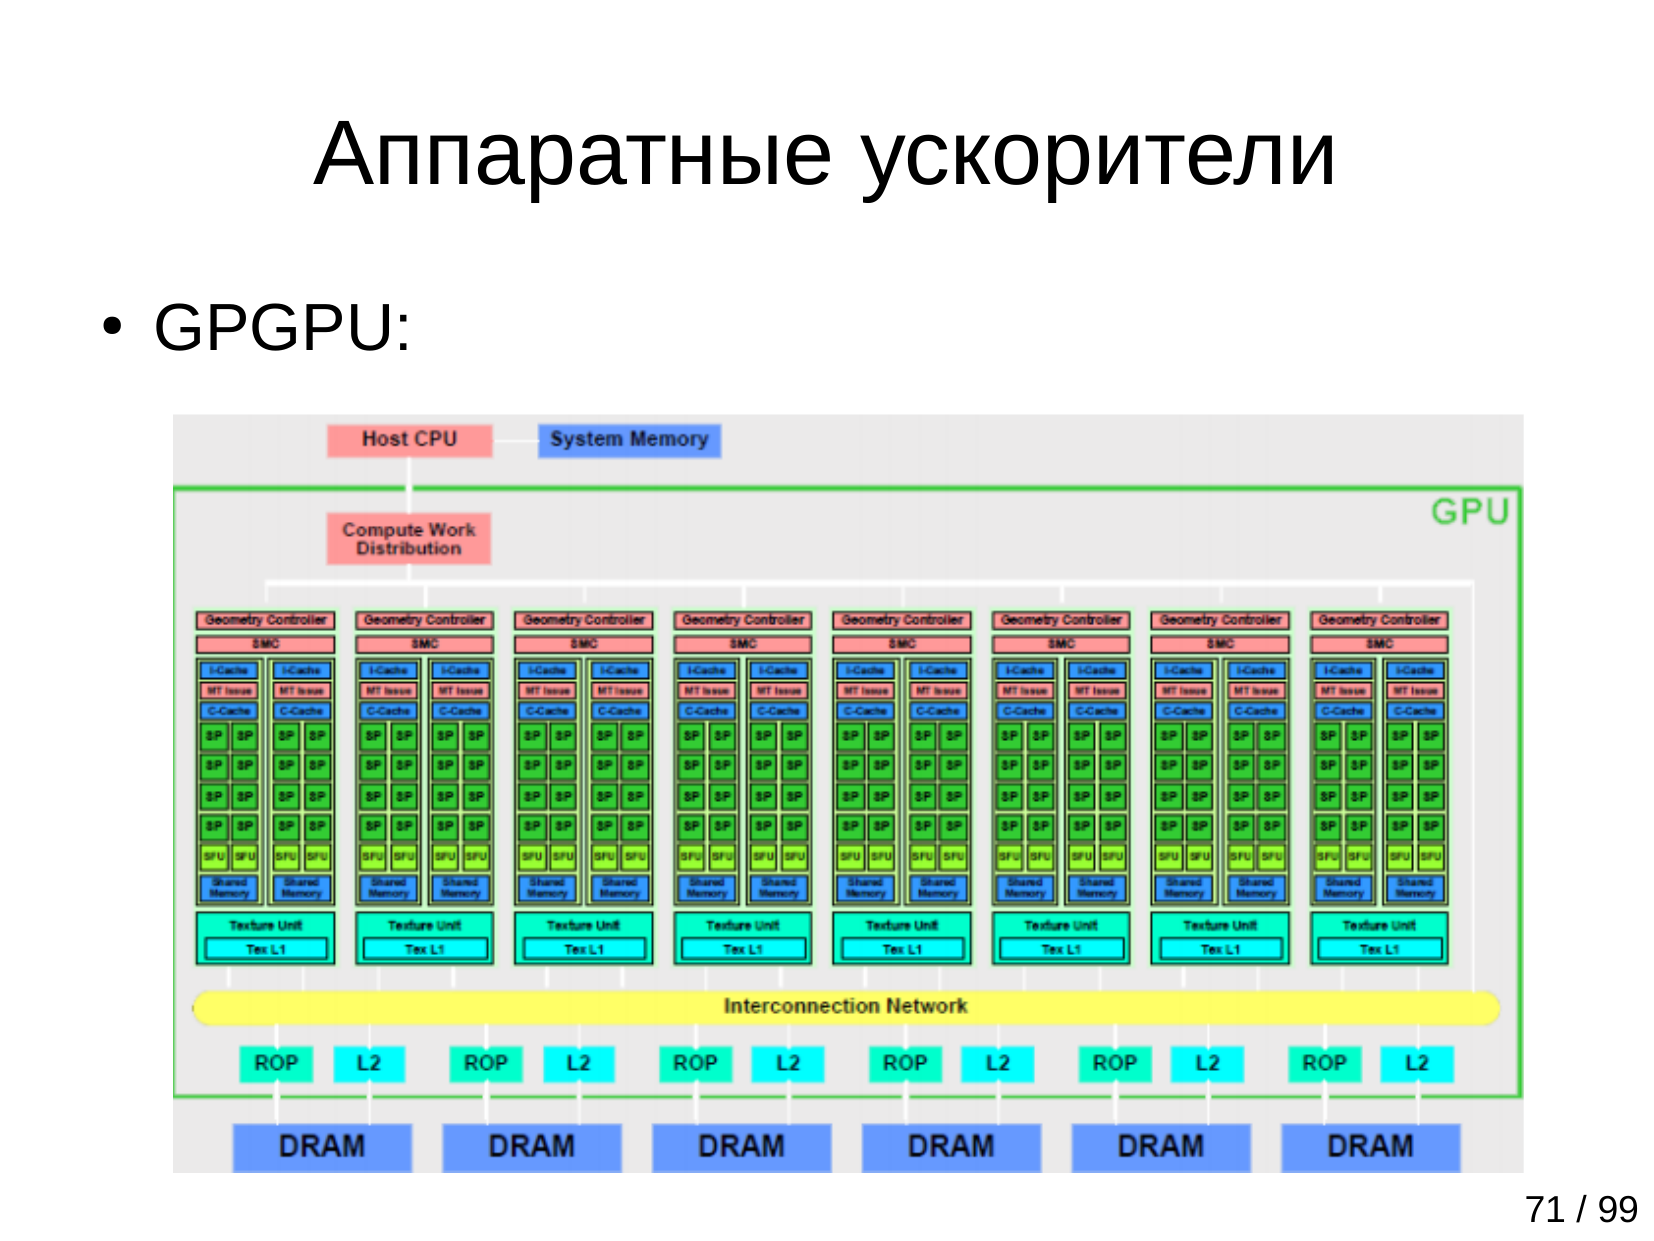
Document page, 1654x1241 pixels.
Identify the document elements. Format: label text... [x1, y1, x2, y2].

title Аппаратные ускорители [82, 49, 1571, 257]
picture [173, 413, 1524, 1173]
list GPGPU: [82, 290, 1571, 1010]
text_box <number> / 99 [1380, 1181, 1654, 1238]
